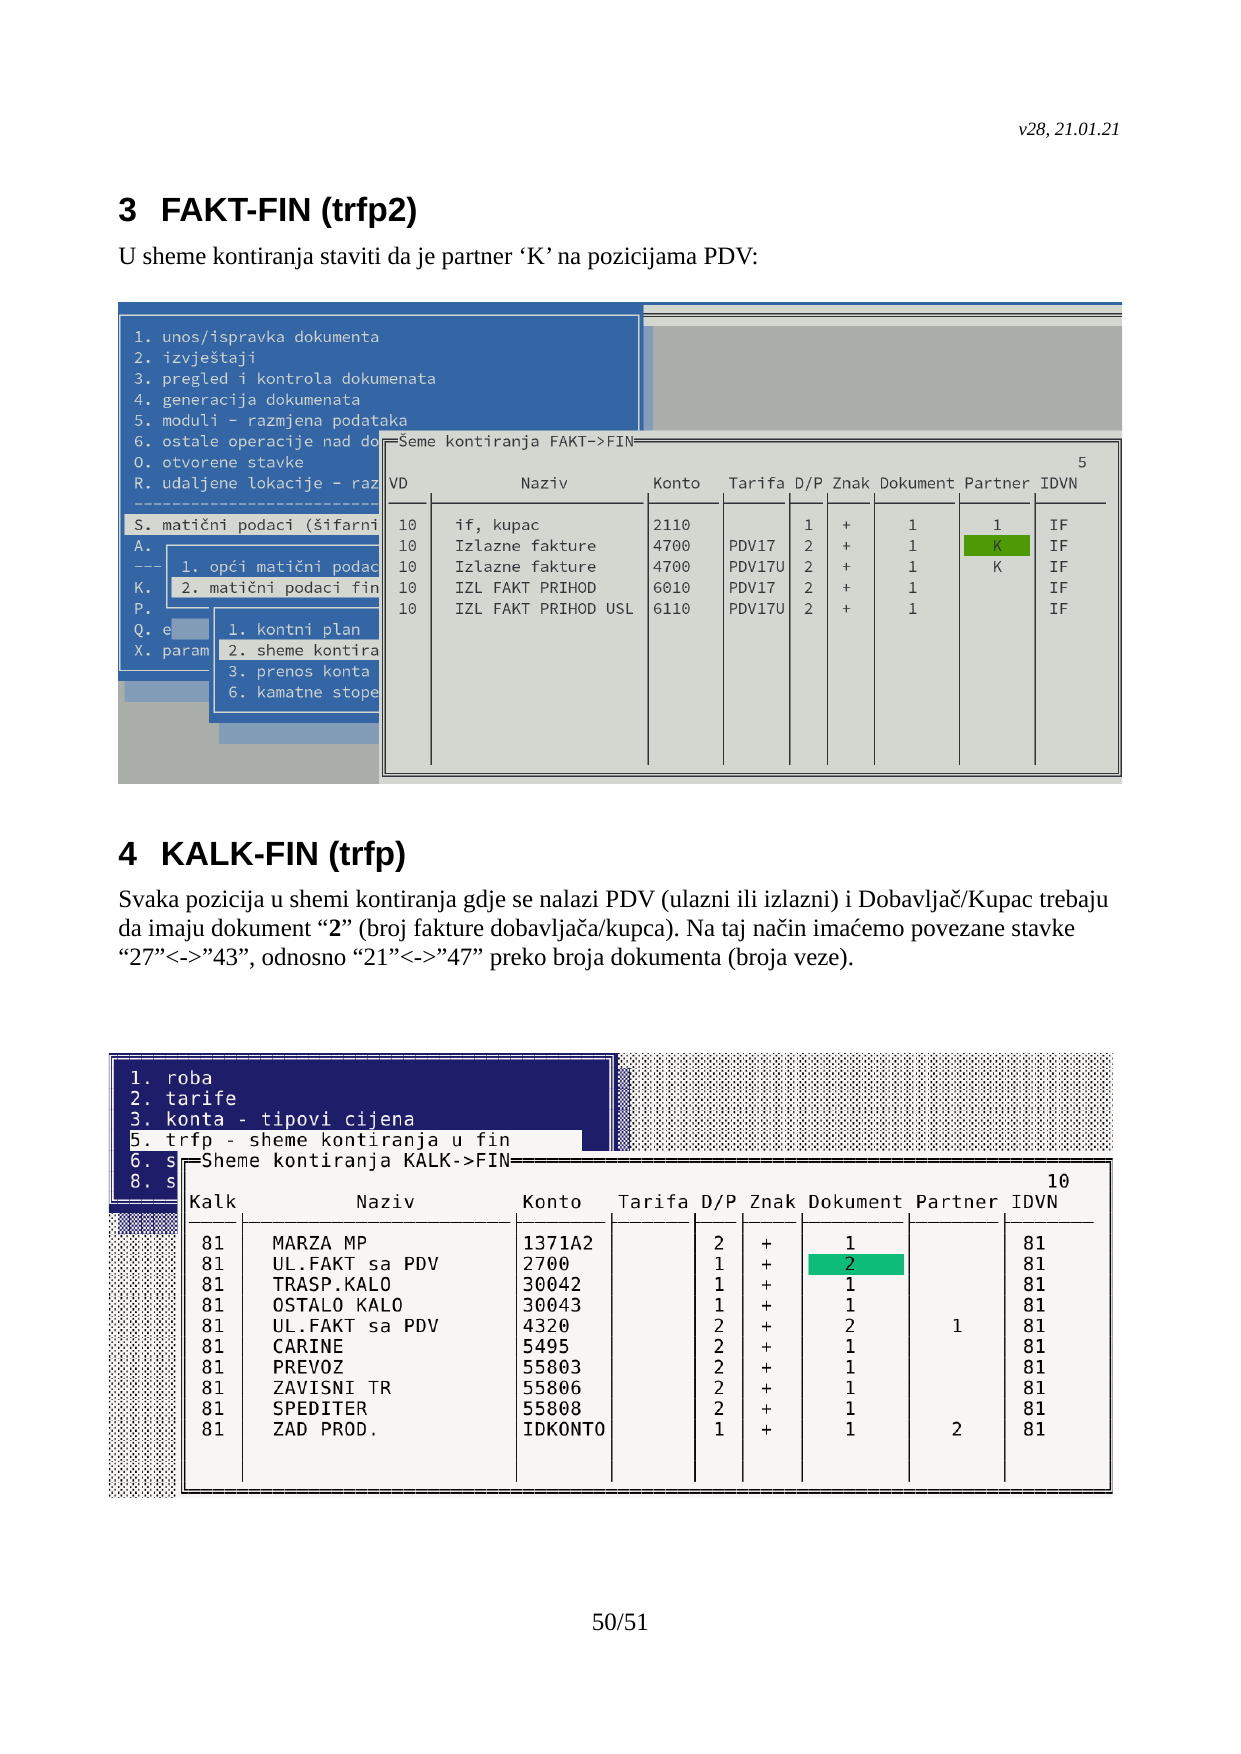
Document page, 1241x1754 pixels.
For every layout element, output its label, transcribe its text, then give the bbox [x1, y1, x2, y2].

subtitle FAKT-FIN (trfp2) [118, 190, 1122, 229]
picture [108, 1053, 1113, 1498]
text U sheme kontiranja staviti da je partner ‘K’ na pozicijama PDV: [118, 241, 1122, 270]
picture [118, 302, 1123, 784]
subtitle KALK-FIN (trfp) [118, 833, 1122, 872]
text Svaka pozicija u shemi kontiranja gdje se nalazi PDV (ulazni ili izlazni) i Dobavljač/Kupac trebaju da imaju dokument “2” (broj fakture dobavljača/kupca). Na taj način imaćemo povezane stavke “27”<->”43”, odnosno “21”<->”47” preko broja dokumenta (broja veze). [118, 884, 1122, 971]
